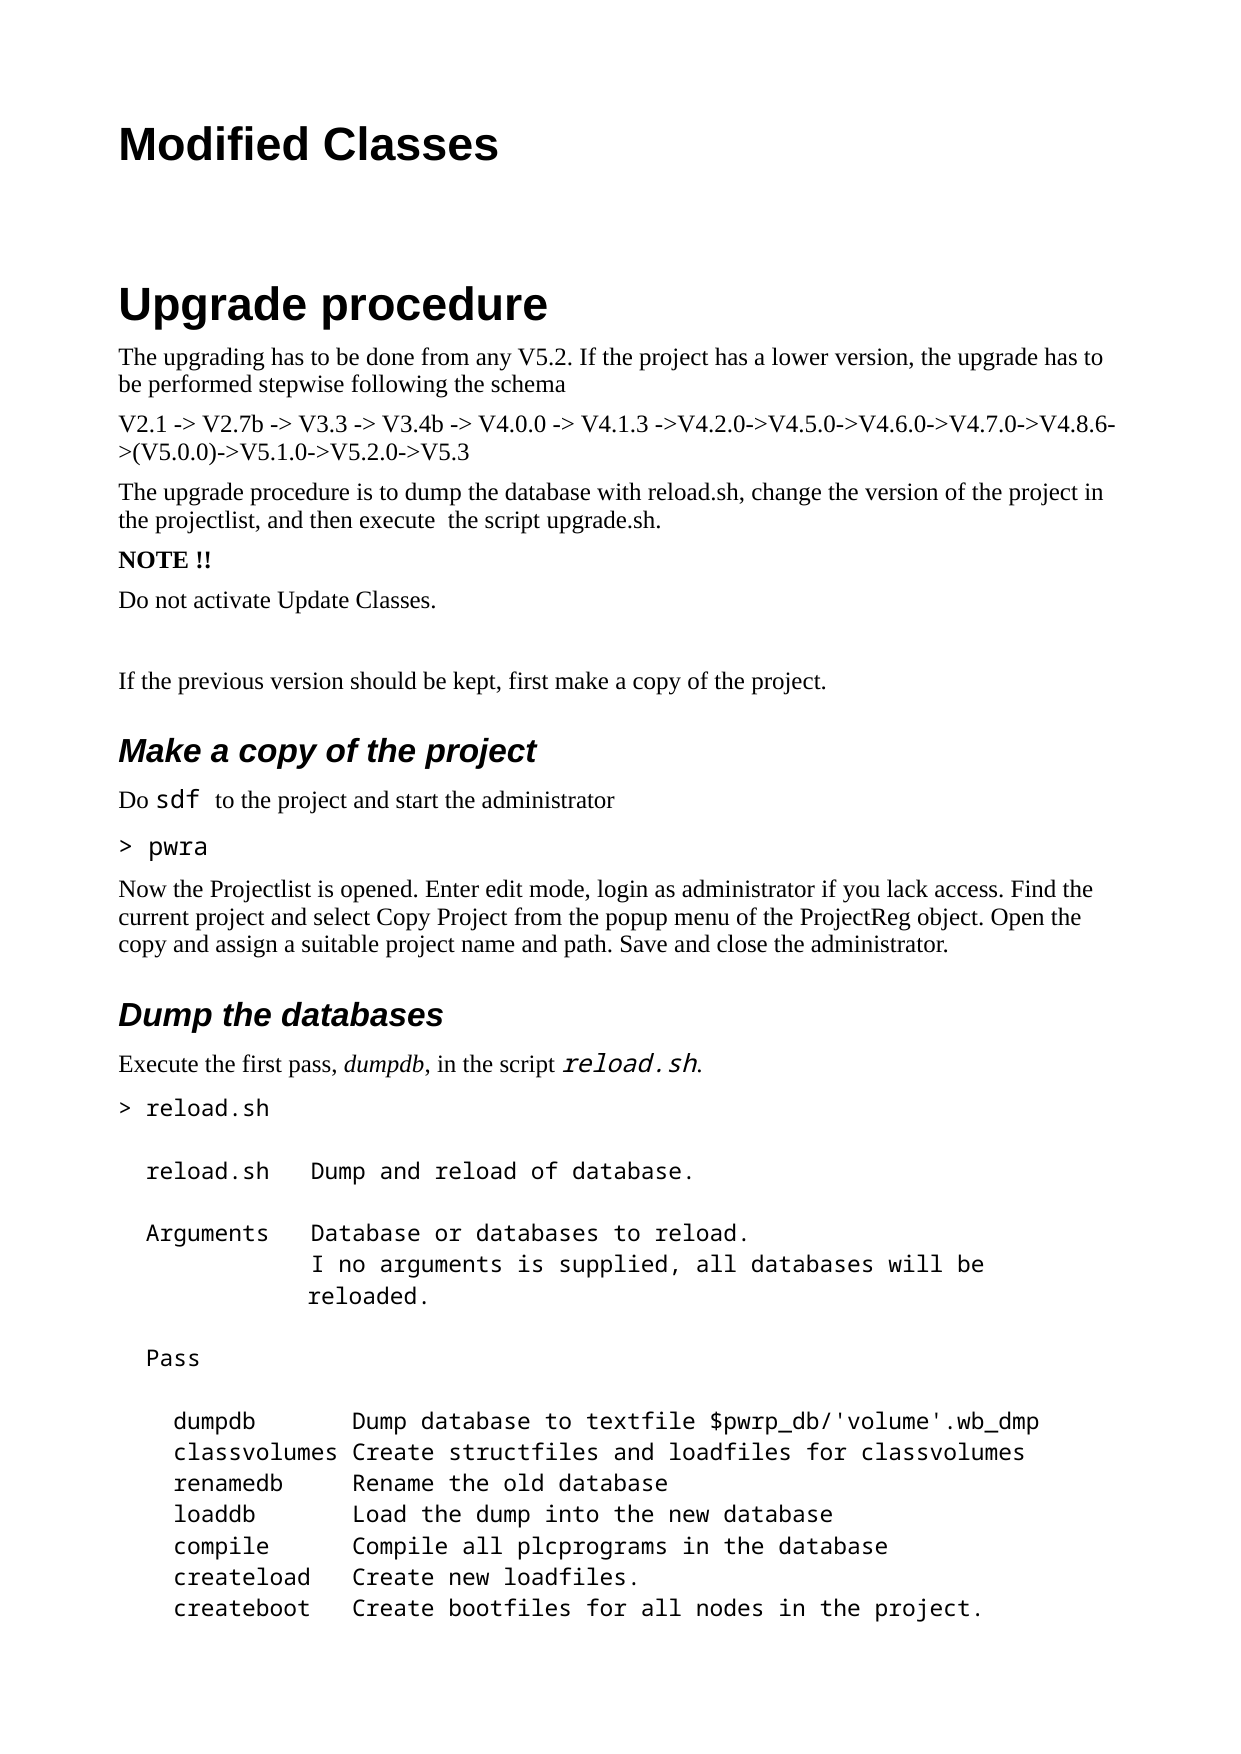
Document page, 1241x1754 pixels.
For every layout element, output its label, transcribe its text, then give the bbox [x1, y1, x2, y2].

text > pwra [118, 828, 1122, 863]
text > reload.sh [118, 1092, 1122, 1123]
text If the previous version should be kept, first make a copy of the project. [118, 667, 1122, 695]
text createload Create new loadfiles. [118, 1561, 1122, 1592]
text createboot Create bootfiles for all nodes in the project. [118, 1592, 1122, 1623]
text Now the Projectlist is opened. Enter edit mode, login as administrator if you lack access. Find the current project and select Copy Project from the popup menu of the ProjectReg object. Open the copy and assign a suitable project name and path. Save and close the administrator. [118, 875, 1122, 958]
text The upgrade procedure is to dump the database with reload.sh, change the version of the project in the projectlist, and then execute the script upgrade.sh. [118, 478, 1122, 534]
text reload.sh Dump and reload of database. [118, 1154, 1122, 1186]
text renamedb Rename the old database [118, 1467, 1122, 1498]
text NOTE !! [118, 546, 1122, 574]
text Arguments Database or databases to reload. [118, 1217, 1122, 1248]
subtitle Upgrade procedure [118, 278, 1122, 330]
text The upgrading has to be done from any V5.2. If the project has a lower version, the upgrade has to be performed stepwise following the schema [118, 343, 1122, 398]
text compile Compile all plcprograms in the database [118, 1529, 1122, 1561]
text I no arguments is supplied, all databases will be reloaded. [118, 1248, 1122, 1311]
subtitle Make a copy of the project [118, 732, 1122, 769]
text classvolumes Create structfiles and loadfiles for classvolumes [118, 1436, 1122, 1467]
subtitle Dump the databases [118, 996, 1122, 1033]
subtitle Modified Classes [118, 118, 1122, 170]
text loaddb Load the dump into the new database [118, 1498, 1122, 1529]
text Do sdf to the project and start the administrator [118, 782, 1122, 816]
text dumpdb Dump database to textfile $pwrp_db/'volume'.wb_dmp [118, 1404, 1122, 1436]
text Execute the first pass, dumpdb, in the script reload.sh. [118, 1046, 1122, 1079]
text Do not activate Update Classes. [118, 587, 1122, 614]
text V2.1 -> V2.7b -> V3.3 -> V3.4b -> V4.0.0 -> V4.1.3 ->V4.2.0->V4.5.0->V4.6.0->V4.7.0->V4.8.6->(V5.0.0)->V5.1.0->V5.2.0->V5.3 [118, 411, 1122, 466]
text Pass [118, 1342, 1122, 1373]
